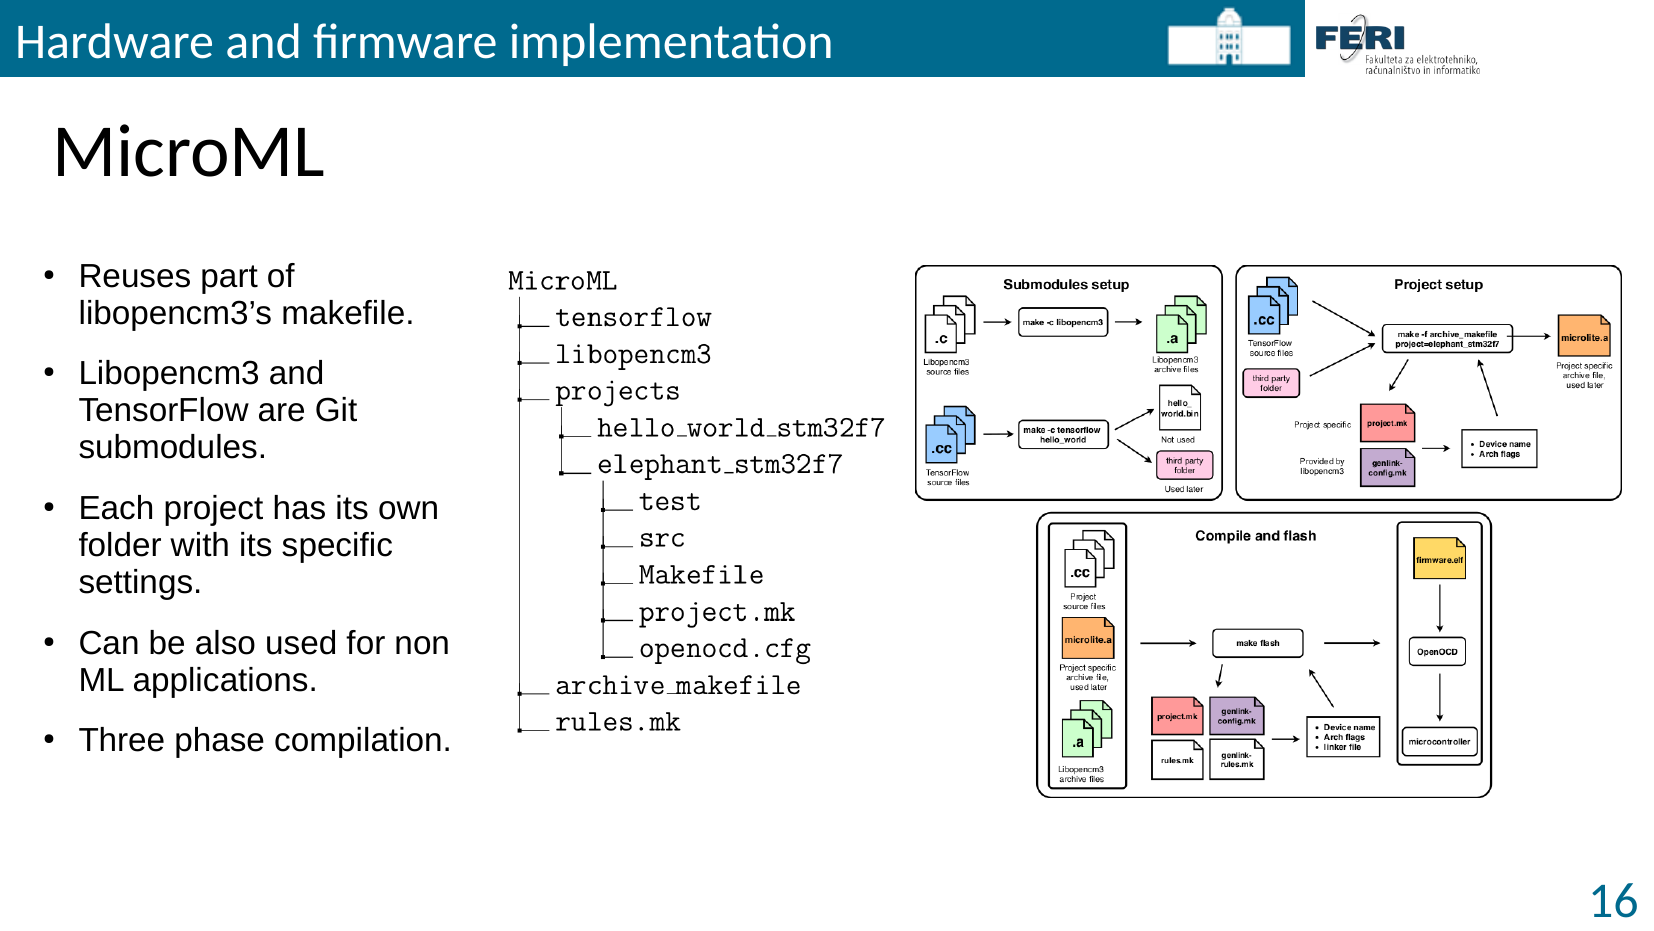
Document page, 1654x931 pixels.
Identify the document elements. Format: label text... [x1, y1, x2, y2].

picture [915, 265, 1622, 798]
picture [1168, 7, 1290, 65]
footer Hardware and firmware implementation [0, 0, 1117, 77]
picture [1316, 13, 1480, 74]
picture [501, 265, 890, 739]
title MicroML [37, 60, 1241, 233]
text_box Reuses part of libopencm3’s makefile. Libopencm3 and TensorFlow are Git submodules. Each project has its own folder with its specific settings. Can be also used for non ML applications. Three phase compilation. [28, 249, 502, 931]
slide_number [1506, 865, 1654, 931]
